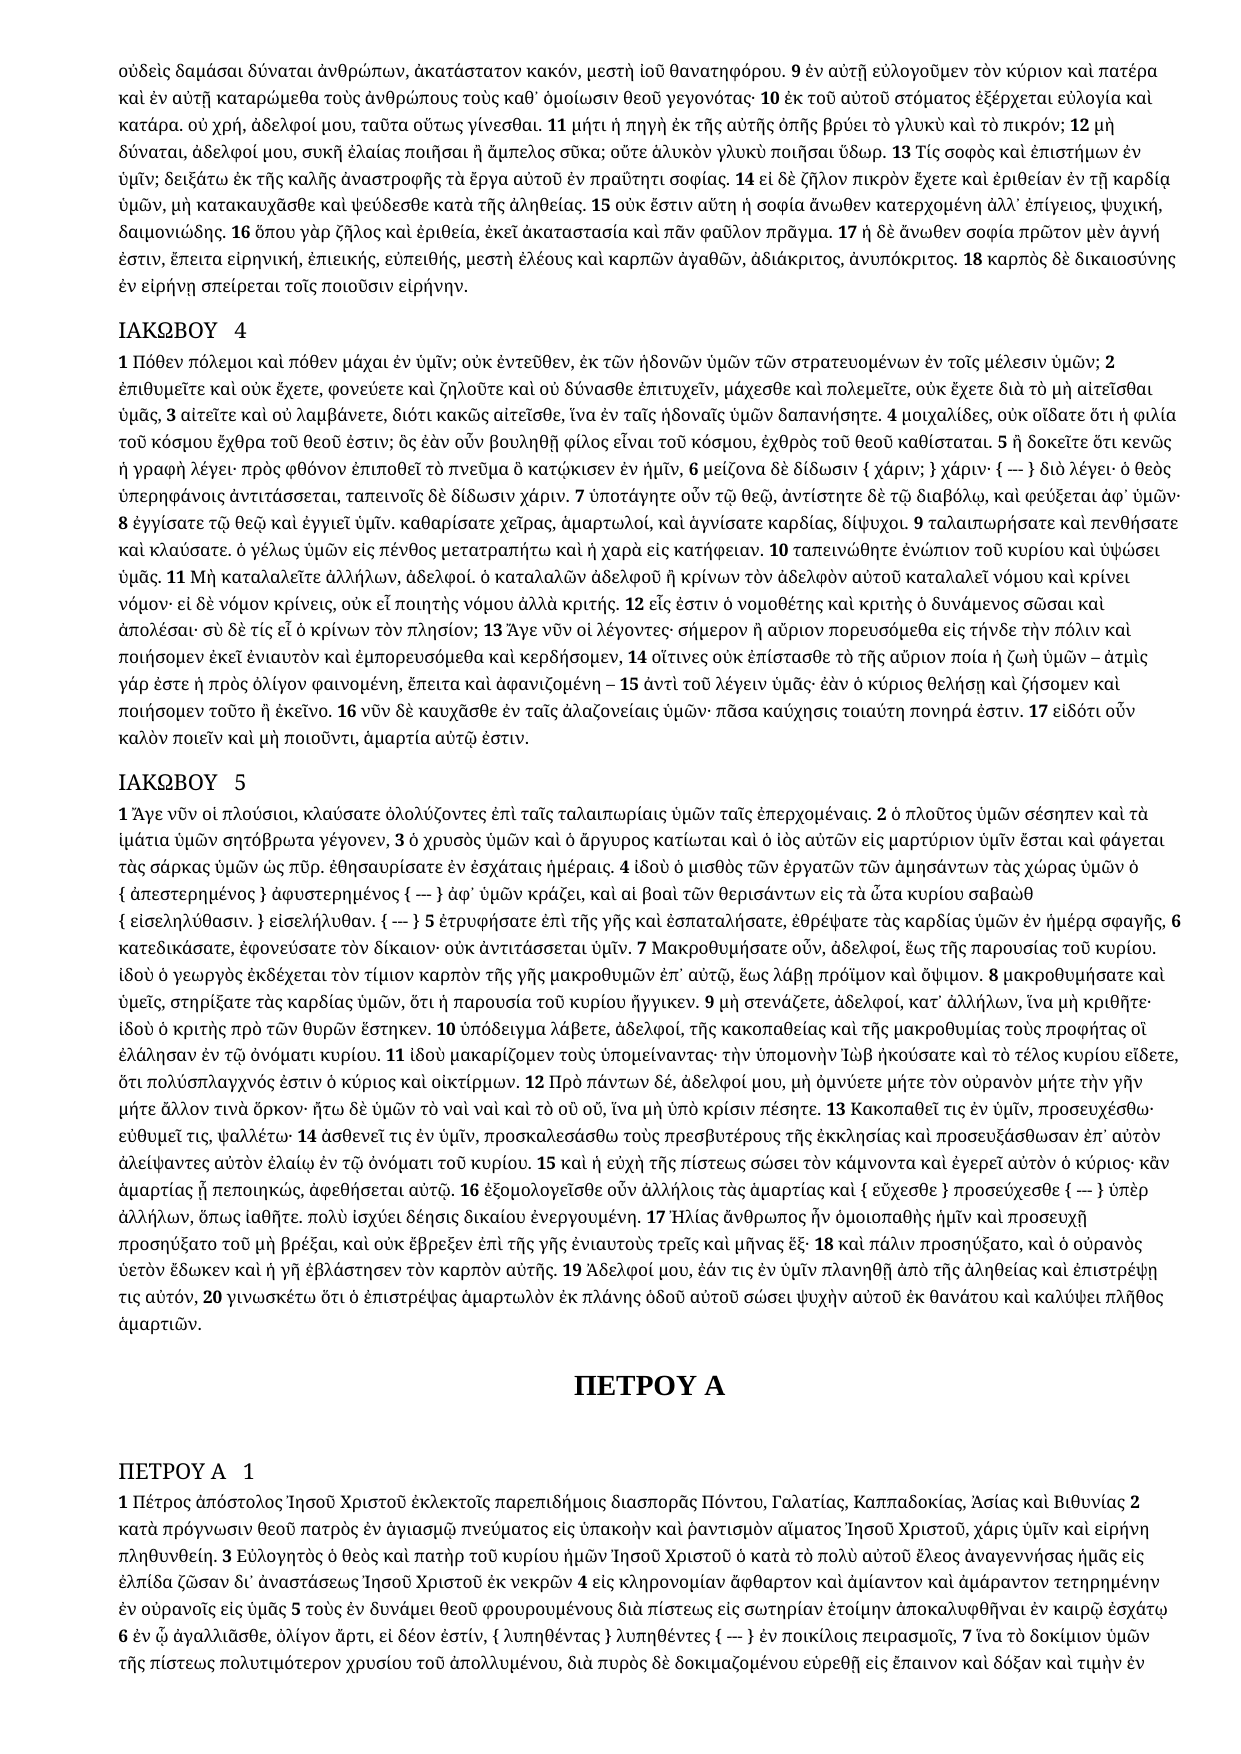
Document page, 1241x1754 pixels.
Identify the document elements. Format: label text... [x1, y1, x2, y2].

text οὐδεὶς δαμάσαι δύναται ἀνθρώπων, ἀκατάστατον κακόν, μεστὴ ἰοῦ θανατηφόρου. 9 ἐν αὐτῇ εὐλογοῦμεν τὸν κύριον καὶ πατέρα καὶ ἐν αὐτῇ καταρώμεθα τοὺς ἀνθρώπους τοὺς καθ᾽ ὁμοίωσιν θεοῦ γεγονότας· 10 ἐκ τοῦ αὐτοῦ στόματος ἐξέρχεται εὐλογία καὶ κατάρα. οὐ χρή, ἀδελφοί μου, ταῦτα οὕτως γίνεσθαι. 11 μήτι ἡ πηγὴ ἐκ τῆς αὐτῆς ὀπῆς βρύει τὸ γλυκὺ καὶ τὸ πικρόν; 12 μὴ δύναται, ἀδελφοί μου, συκῆ ἐλαίας ποιῆσαι ἢ ἄμπελος σῦκα; οὔτε ἁλυκὸν γλυκὺ ποιῆσαι ὕδωρ. 13 Τίς σοφὸς καὶ ἐπιστήμων ἐν ὑμῖν; δειξάτω ἐκ τῆς καλῆς ἀναστροφῆς τὰ ἔργα αὐτοῦ ἐν πραΰτητι σοφίας. 14 εἰ δὲ ζῆλον πικρὸν ἔχετε καὶ ἐριθείαν ἐν τῇ καρδίᾳ ὑμῶν, μὴ κατακαυχᾶσθε καὶ ψεύδεσθε κατὰ τῆς ἀληθείας. 15 οὐκ ἔστιν αὕτη ἡ σοφία ἄνωθεν κατερχομένη ἀλλ᾽ ἐπίγειος, ψυχική, δαιμονιώδης. 16 ὅπου γὰρ ζῆλος καὶ ἐριθεία, ἐκεῖ ἀκαταστασία καὶ πᾶν φαῦλον πρᾶγμα. 17 ἡ δὲ ἄνωθεν σοφία πρῶτον μὲν ἁγνή ἐστιν, ἔπειτα εἰρηνική, ἐπιεικής, εὐπειθής, μεστὴ ἐλέους καὶ καρπῶν ἀγαθῶν, ἀδιάκριτος, ἀνυπόκριτος. 18 καρπὸς δὲ δικαιοσύνης ἐν εἰρήνῃ σπείρεται τοῖς ποιοῦσιν εἰρήνην. [118, 59, 1181, 297]
text 1 Πέτρος ἀπόστολος Ἰησοῦ Χριστοῦ ἐκλεκτοῖς παρεπιδήμοις διασπορᾶς Πόντου, Γαλατίας, Καππαδοκίας, Ἀσίας καὶ Βιθυνίας 2 κατὰ πρόγνωσιν θεοῦ πατρὸς ἐν ἁγιασμῷ πνεύματος εἰς ὑπακοὴν καὶ ῥαντισμὸν αἵματος Ἰησοῦ Χριστοῦ, χάρις ὑμῖν καὶ εἰρήνη πληθυνθείη. 3 Εὐλογητὸς ὁ θεὸς καὶ πατὴρ τοῦ κυρίου ἡμῶν Ἰησοῦ Χριστοῦ ὁ κατὰ τὸ πολὺ αὐτοῦ ἔλεος ἀναγεννήσας ἡμᾶς εἰς ἐλπίδα ζῶσαν δι᾽ ἀναστάσεως Ἰησοῦ Χριστοῦ ἐκ νεκρῶν 4 εἰς κληρονομίαν ἄφθαρτον καὶ ἀμίαντον καὶ ἀμάραντον τετηρημένην ἐν οὐρανοῖς εἰς ὑμᾶς 5 τοὺς ἐν δυνάμει θεοῦ φρουρουμένους διὰ πίστεως εἰς σωτηρίαν ἑτοίμην ἀποκαλυφθῆναι ἐν καιρῷ ἐσχάτῳ 6 ἐν ᾧ ἀγαλλιᾶσθε, ὀλίγον ἄρτι, εἰ δέον ἐστίν, { λυπηθέντας } λυπηθέντες { --- } ἐν ποικίλοις πειρασμοῖς, 7 ἵνα τὸ δοκίμιον ὑμῶν τῆς πίστεως πολυτιμότερον χρυσίου τοῦ ἀπολλυμένου, διὰ πυρὸς δὲ δοκιμαζομένου εὑρεθῇ εἰς ἔπαινον καὶ δόξαν καὶ τιμὴν ἐν [118, 1490, 1181, 1674]
text 1 Πόθεν πόλεμοι καὶ πόθεν μάχαι ἐν ὑμῖν; οὐκ ἐντεῦθεν, ἐκ τῶν ἡδονῶν ὑμῶν τῶν στρατευομένων ἐν τοῖς μέλεσιν ὑμῶν; 2 ἐπιθυμεῖτε καὶ οὐκ ἔχετε, φονεύετε καὶ ζηλοῦτε καὶ οὐ δύνασθε ἐπιτυχεῖν, μάχεσθε καὶ πολεμεῖτε, οὐκ ἔχετε διὰ τὸ μὴ αἰτεῖσθαι ὑμᾶς, 3 αἰτεῖτε καὶ οὐ λαμβάνετε, διότι κακῶς αἰτεῖσθε, ἵνα ἐν ταῖς ἡδοναῖς ὑμῶν δαπανήσητε. 4 μοιχαλίδες, οὐκ οἴδατε ὅτι ἡ φιλία τοῦ κόσμου ἔχθρα τοῦ θεοῦ ἐστιν; ὃς ἐὰν οὖν βουληθῇ φίλος εἶναι τοῦ κόσμου, ἐχθρὸς τοῦ θεοῦ καθίσταται. 5 ἢ δοκεῖτε ὅτι κενῶς ἡ γραφὴ λέγει· πρὸς φθόνον ἐπιποθεῖ τὸ πνεῦμα ὃ κατῴκισεν ἐν ἡμῖν, 6 μείζονα δὲ δίδωσιν { χάριν; } χάριν· { --- } διὸ λέγει· ὁ θεὸς ὑπερηφάνοις ἀντιτάσσεται, ταπεινοῖς δὲ δίδωσιν χάριν. 7 ὑποτάγητε οὖν τῷ θεῷ, ἀντίστητε δὲ τῷ διαβόλῳ, καὶ φεύξεται ἀφ᾽ ὑμῶν· 8 ἐγγίσατε τῷ θεῷ καὶ ἐγγιεῖ ὑμῖν. καθαρίσατε χεῖρας, ἁμαρτωλοί, καὶ ἁγνίσατε καρδίας, δίψυχοι. 9 ταλαιπωρήσατε καὶ πενθήσατε καὶ κλαύσατε. ὁ γέλως ὑμῶν εἰς πένθος μετατραπήτω καὶ ἡ χαρὰ εἰς κατήφειαν. 10 ταπεινώθητε ἐνώπιον τοῦ κυρίου καὶ ὑψώσει ὑμᾶς. 11 Μὴ καταλαλεῖτε ἀλλήλων, ἀδελφοί. ὁ καταλαλῶν ἀδελφοῦ ἢ κρίνων τὸν ἀδελφὸν αὐτοῦ καταλαλεῖ νόμου καὶ κρίνει νόμον· εἰ δὲ νόμον κρίνεις, οὐκ εἶ ποιητὴς νόμου ἀλλὰ κριτής. 12 εἷς ἐστιν ὁ νομοθέτης καὶ κριτὴς ὁ δυνάμενος σῶσαι καὶ ἀπολέσαι· σὺ δὲ τίς εἶ ὁ κρίνων τὸν πλησίον; 13 Ἄγε νῦν οἱ λέγοντες· σήμερον ἢ αὔριον πορευσόμεθα εἰς τήνδε τὴν πόλιν καὶ ποιήσομεν ἐκεῖ ἐνιαυτὸν καὶ ἐμπορευσόμεθα καὶ κερδήσομεν, 14 οἵτινες οὐκ ἐπίστασθε τὸ τῆς αὔριον ποία ἡ ζωὴ ὑμῶν – ἀτμὶς γάρ ἐστε ἡ πρὸς ὀλίγον φαινομένη, ἔπειτα καὶ ἀφανιζομένη – 15 ἀντὶ τοῦ λέγειν ὑμᾶς· ἐὰν ὁ κύριος θελήσῃ καὶ ζήσομεν καὶ ποιήσομεν τοῦτο ἢ ἐκεῖνο. 16 νῦν δὲ καυχᾶσθε ἐν ταῖς ἀλαζονείαις ὑμῶν· πᾶσα καύχησις τοιαύτη πονηρά ἐστιν. 17 εἰδότι οὖν καλὸν ποιεῖν καὶ μὴ ποιοῦντι, ἁμαρτία αὐτῷ ἐστιν. [118, 350, 1181, 749]
text ΙΑΚΩΒΟΥ 5 [118, 767, 1181, 797]
text 1 Ἄγε νῦν οἱ πλούσιοι, κλαύσατε ὀλολύζοντες ἐπὶ ταῖς ταλαιπωρίαις ὑμῶν ταῖς ἐπερχομέναις. 2 ὁ πλοῦτος ὑμῶν σέσηπεν καὶ τὰ ἱμάτια ὑμῶν σητόβρωτα γέγονεν, 3 ὁ χρυσὸς ὑμῶν καὶ ὁ ἄργυρος κατίωται καὶ ὁ ἰὸς αὐτῶν εἰς μαρτύριον ὑμῖν ἔσται καὶ φάγεται τὰς σάρκας ὑμῶν ὡς πῦρ. ἐθησαυρίσατε ἐν ἐσχάταις ἡμέραις. 4 ἰδοὺ ὁ μισθὸς τῶν ἐργατῶν τῶν ἀμησάντων τὰς χώρας ὑμῶν ὁ { ἀπεστερημένος } ἀφυστερημένος { --- } ἀφ᾽ ὑμῶν κράζει, καὶ αἱ βοαὶ τῶν θερισάντων εἰς τὰ ὦτα κυρίου σαβαὼθ { εἰσεληλύθασιν. } εἰσελήλυθαν. { --- } 5 ἐτρυφήσατε ἐπὶ τῆς γῆς καὶ ἐσπαταλήσατε, ἐθρέψατε τὰς καρδίας ὑμῶν ἐν ἡμέρᾳ σφαγῆς, 6 κατεδικάσατε, ἐφονεύσατε τὸν δίκαιον· οὐκ ἀντιτάσσεται ὑμῖν. 7 Μακροθυμήσατε οὖν, ἀδελφοί, ἕως τῆς παρουσίας τοῦ κυρίου. ἰδοὺ ὁ γεωργὸς ἐκδέχεται τὸν τίμιον καρπὸν τῆς γῆς μακροθυμῶν ἐπ᾽ αὐτῷ, ἕως λάβῃ πρόϊμον καὶ ὄψιμον. 8 μακροθυμήσατε καὶ ὑμεῖς, στηρίξατε τὰς καρδίας ὑμῶν, ὅτι ἡ παρουσία τοῦ κυρίου ἤγγικεν. 9 μὴ στενάζετε, ἀδελφοί, κατ᾽ ἀλλήλων, ἵνα μὴ κριθῆτε· ἰδοὺ ὁ κριτὴς πρὸ τῶν θυρῶν ἕστηκεν. 10 ὑπόδειγμα λάβετε, ἀδελφοί, τῆς κακοπαθείας καὶ τῆς μακροθυμίας τοὺς προφήτας οἳ ἐλάλησαν ἐν τῷ ὀνόματι κυρίου. 11 ἰδοὺ μακαρίζομεν τοὺς ὑπομείναντας· τὴν ὑπομονὴν Ἰὼβ ἠκούσατε καὶ τὸ τέλος κυρίου εἴδετε, ὅτι πολύσπλαγχνός ἐστιν ὁ κύριος καὶ οἰκτίρμων. 12 Πρὸ πάντων δέ, ἀδελφοί μου, μὴ ὀμνύετε μήτε τὸν οὐρανὸν μήτε τὴν γῆν μήτε ἄλλον τινὰ ὅρκον· ἤτω δὲ ὑμῶν τὸ ναὶ ναὶ καὶ τὸ οὒ οὔ, ἵνα μὴ ὑπὸ κρίσιν πέσητε. 13 Κακοπαθεῖ τις ἐν ὑμῖν, προσευχέσθω· εὐθυμεῖ τις, ψαλλέτω· 14 ἀσθενεῖ τις ἐν ὑμῖν, προσκαλεσάσθω τοὺς πρεσβυτέρους τῆς ἐκκλησίας καὶ προσευξάσθωσαν ἐπ᾽ αὐτὸν ἀλείψαντες αὐτὸν ἐλαίῳ ἐν τῷ ὀνόματι τοῦ κυρίου. 15 καὶ ἡ εὐχὴ τῆς πίστεως σώσει τὸν κάμνοντα καὶ ἐγερεῖ αὐτὸν ὁ κύριος· κἂν ἁμαρτίας ᾖ πεποιηκώς, ἀφεθήσεται αὐτῷ. 16 ἐξομολογεῖσθε οὖν ἀλλήλοις τὰς ἁμαρτίας καὶ { εὔχεσθε } προσεύχεσθε { --- } ὑπὲρ ἀλλήλων, ὅπως ἰαθῆτε. πολὺ ἰσχύει δέησις δικαίου ἐνεργουμένη. 17 Ἠλίας ἄνθρωπος ἦν ὁμοιοπαθὴς ἡμῖν καὶ προσευχῇ προσηύξατο τοῦ μὴ βρέξαι, καὶ οὐκ ἔβρεξεν ἐπὶ τῆς γῆς ἐνιαυτοὺς τρεῖς καὶ μῆνας ἕξ· 18 καὶ πάλιν προσηύξατο, καὶ ὁ οὐρανὸς ὑετὸν ἔδωκεν καὶ ἡ γῆ ἐβλάστησεν τὸν καρπὸν αὐτῆς. 19 Ἀδελφοί μου, ἐάν τις ἐν ὑμῖν πλανηθῇ ἀπὸ τῆς ἀληθείας καὶ ἐπιστρέψῃ τις αὐτόν, 20 γινωσκέτω ὅτι ὁ ἐπιστρέψας ἁμαρτωλὸν ἐκ πλάνης ὁδοῦ αὐτοῦ σώσει ψυχὴν αὐτοῦ ἐκ θανάτου καὶ καλύψει πλῆθος ἁμαρτιῶν. [118, 802, 1181, 1336]
text ΠΕΤΡΟΥ Α 1 [118, 1456, 1181, 1486]
subtitle ΠΕΤΡΟΥ Α [118, 1368, 1181, 1402]
text ΙΑΚΩΒΟΥ 4 [118, 316, 1181, 345]
